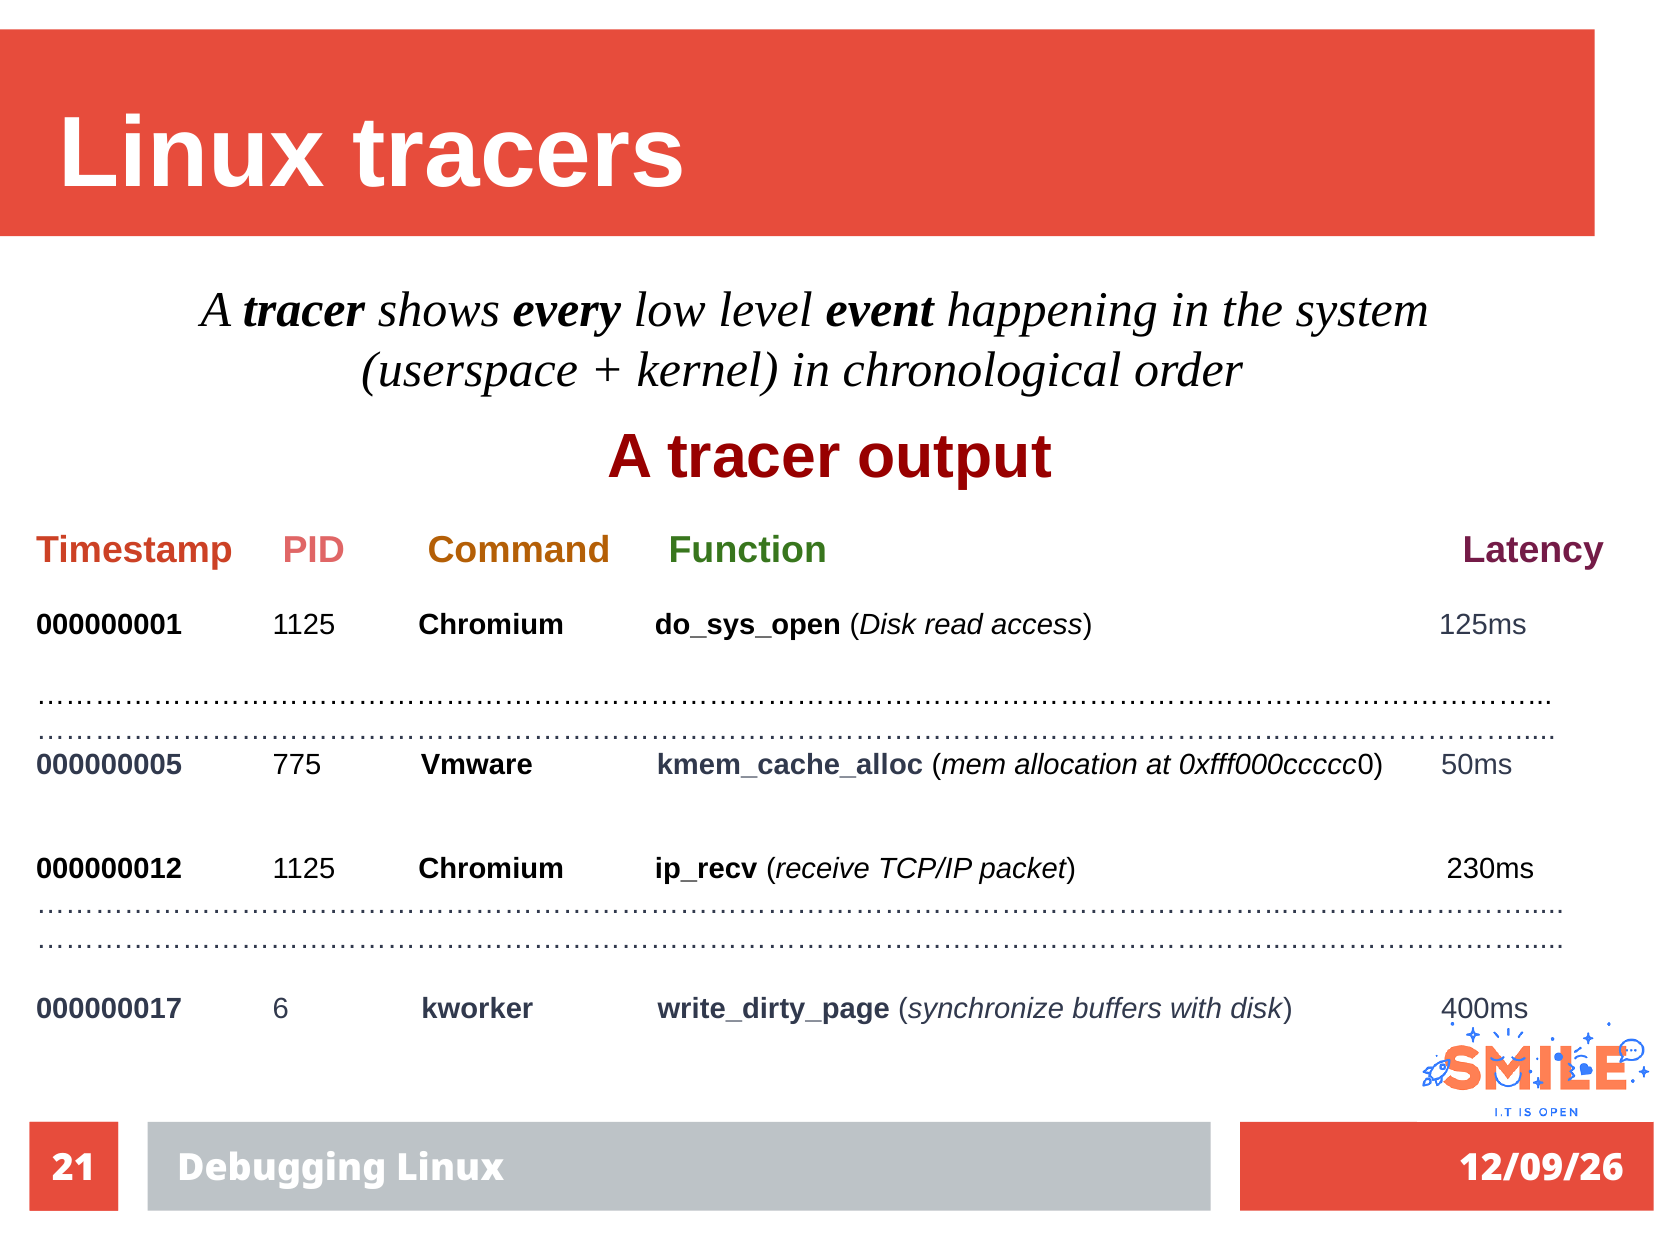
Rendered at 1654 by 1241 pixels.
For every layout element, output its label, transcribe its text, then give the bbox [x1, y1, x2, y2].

text_box A tracer output Timestamp PID Command Function Latency 000000001 1125 Chromium do_sys_open (Disk read access) 125ms ………………………………………………………………………………………………………………………………………... ………………………………………………………………………………………………………………..……………………..... 000000005 775 Vmware kmem_cache_alloc (mem allocation at 0xfff000ccccc0) 50ms 000000012 1125 Chromium ip_recv (receive TCP/IP packet) 230ms ………………………………………………………………………………………………………………...……………………..... ………………………………………………………………………………………………………………...……………………..... 000000017 6 kworker write_dirty_page (synchronize buffers with disk) 400ms [21, 400, 1639, 965]
text_box Linux tracers [58, 58, 1595, 207]
text_box A tracer shows every low level event happening in the system (userspace + kernel) in chronological order [165, 269, 1465, 400]
picture [1417, 1019, 1653, 1122]
